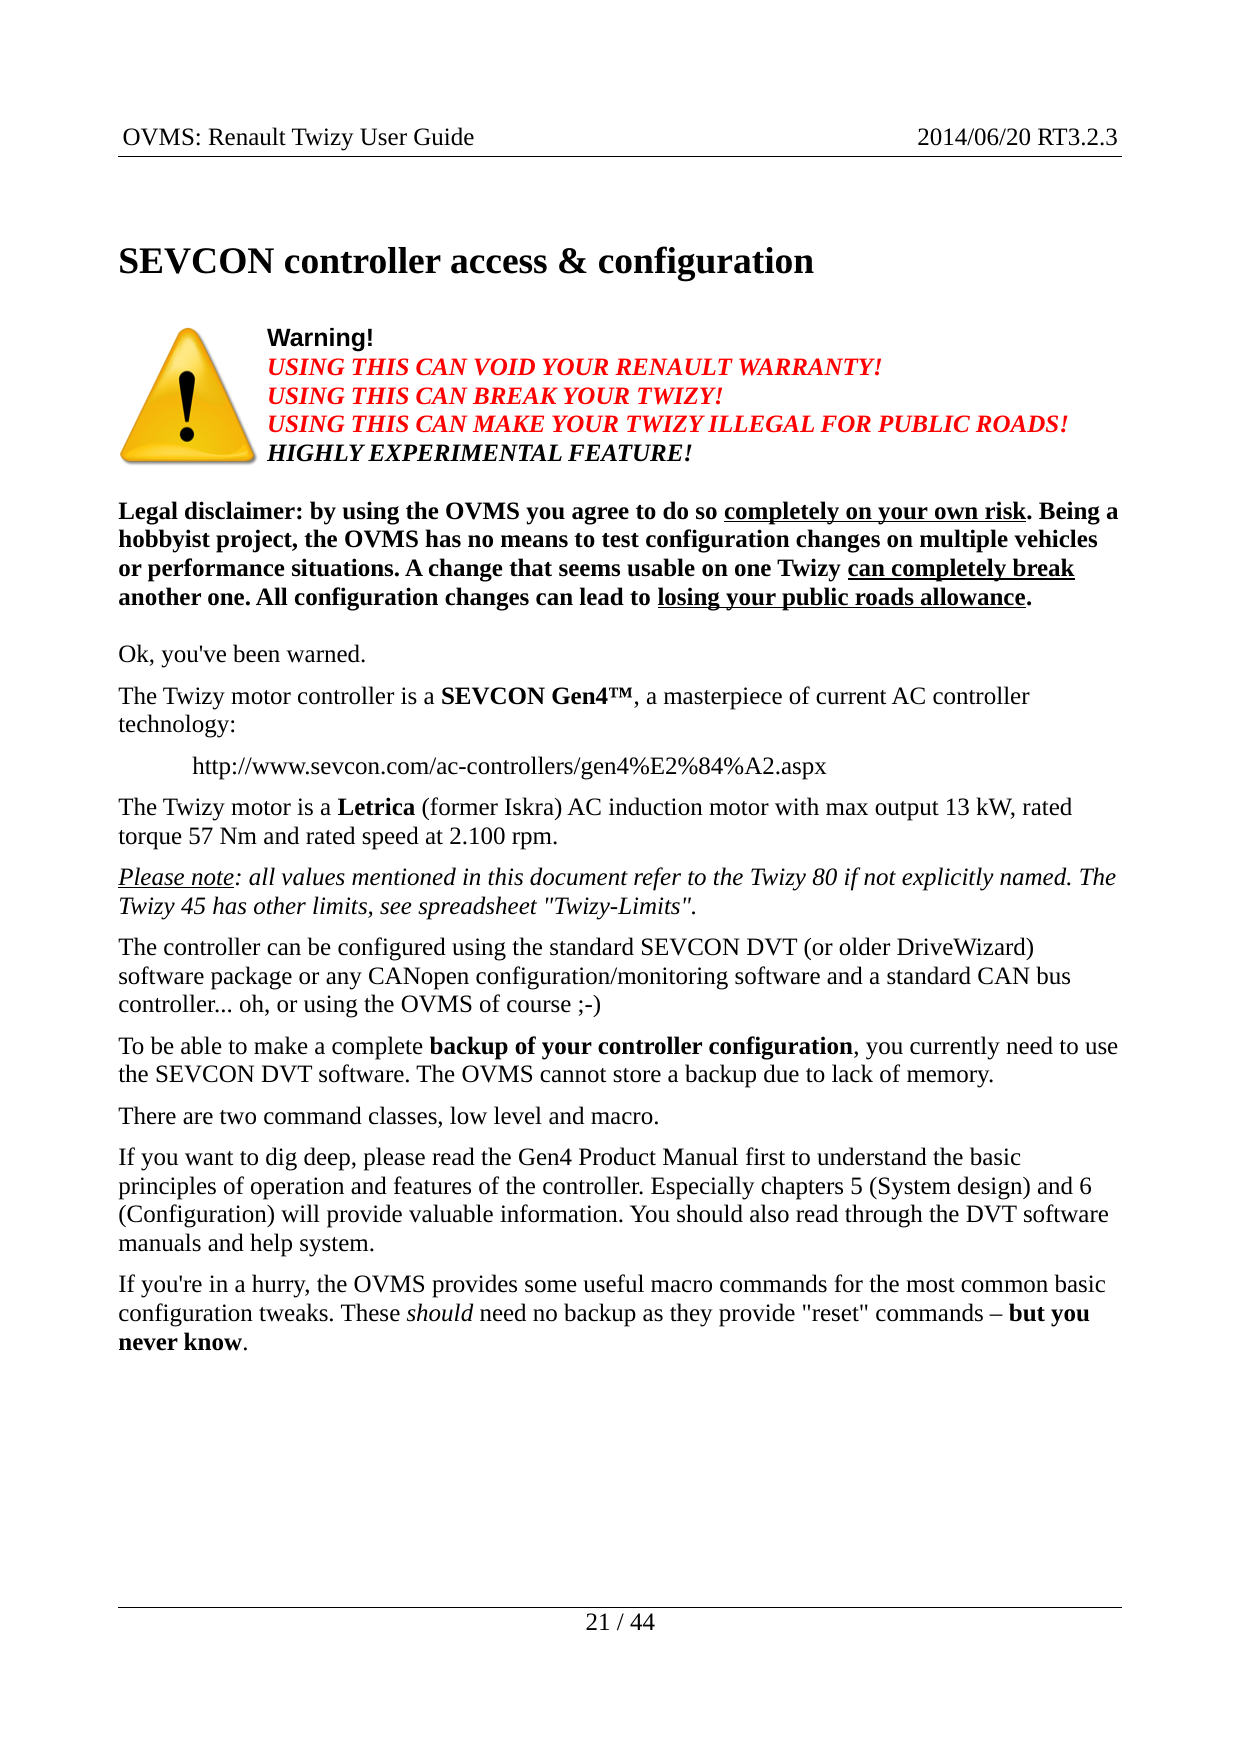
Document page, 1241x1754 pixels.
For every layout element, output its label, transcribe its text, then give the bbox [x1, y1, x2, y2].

text Legal disclaimer: by using the OVMS you agree to do so completely on your own risk. Being a hobbyist project, the OVMS has no means to test configuration changes on multiple vehicles or performance situations. A change that seems usable on one Twizy can completely break another one. All configuration changes can lead to losing your public roads allowance. [118, 496, 1122, 611]
text The Twizy motor is a Letrica (former Iskra) AC induction motor with max output 13 kW, rated torque 57 Nm and rated speed at 2.100 rpm. [118, 792, 1122, 849]
text The controller can be configured using the standard SEVCON DVT (or older DriveWizard) software package or any CANopen configuration/monitoring software and a standard CAN bus controller... oh, or using the OVMS of course ;-) [118, 932, 1122, 1018]
text USING THIS CAN BREAK YOUR TWIZY! [267, 381, 1122, 409]
picture [118, 326, 260, 468]
text To be able to make a complete backup of your controller configuration, you currently need to use the SEVCON DVT software. The OVMS cannot store a backup due to lack of memory. [118, 1031, 1122, 1088]
text The Twizy motor controller is a SEVCON Gen4™, a masterpiece of current AC controller technology: [118, 681, 1122, 738]
text http://www.sevcon.com/ac-controllers/gen4%E2%84%A2.aspx [118, 751, 1122, 779]
text Warning! [267, 323, 1122, 352]
text There are two command classes, low level and macro. [118, 1101, 1122, 1129]
text Ok, you've been warned. [118, 639, 1122, 668]
text If you're in a hurry, the OVMS provides some useful macro commands for the most common basic configuration tweaks. These should need no backup as they provide "reset" commands – but you never know. [118, 1269, 1122, 1356]
text USING THIS CAN VOID YOUR RENAULT WARRANTY! [267, 352, 1122, 381]
text USING THIS CAN MAKE YOUR TWIZY ILLEGAL FOR PUBLIC ROADS! [267, 409, 1122, 438]
text Please note: all values mentioned in this document refer to the Twizy 80 if not explicitly named. The Twizy 45 has other limits, see spreadsheet "Twizy-Limits". [118, 862, 1122, 919]
text HIGHLY EXPERIMENTAL FEATURE! [267, 438, 1122, 467]
text If you want to dig deep, please read the Gen4 Product Manual first to understand the basic principles of operation and features of the controller. Especially chapters 5 (System design) and 6 (Configuration) will provide valuable information. You should also read through the DVT software manuals and help system. [118, 1142, 1122, 1257]
subtitle SEVCON controller access & configuration [118, 239, 1122, 282]
